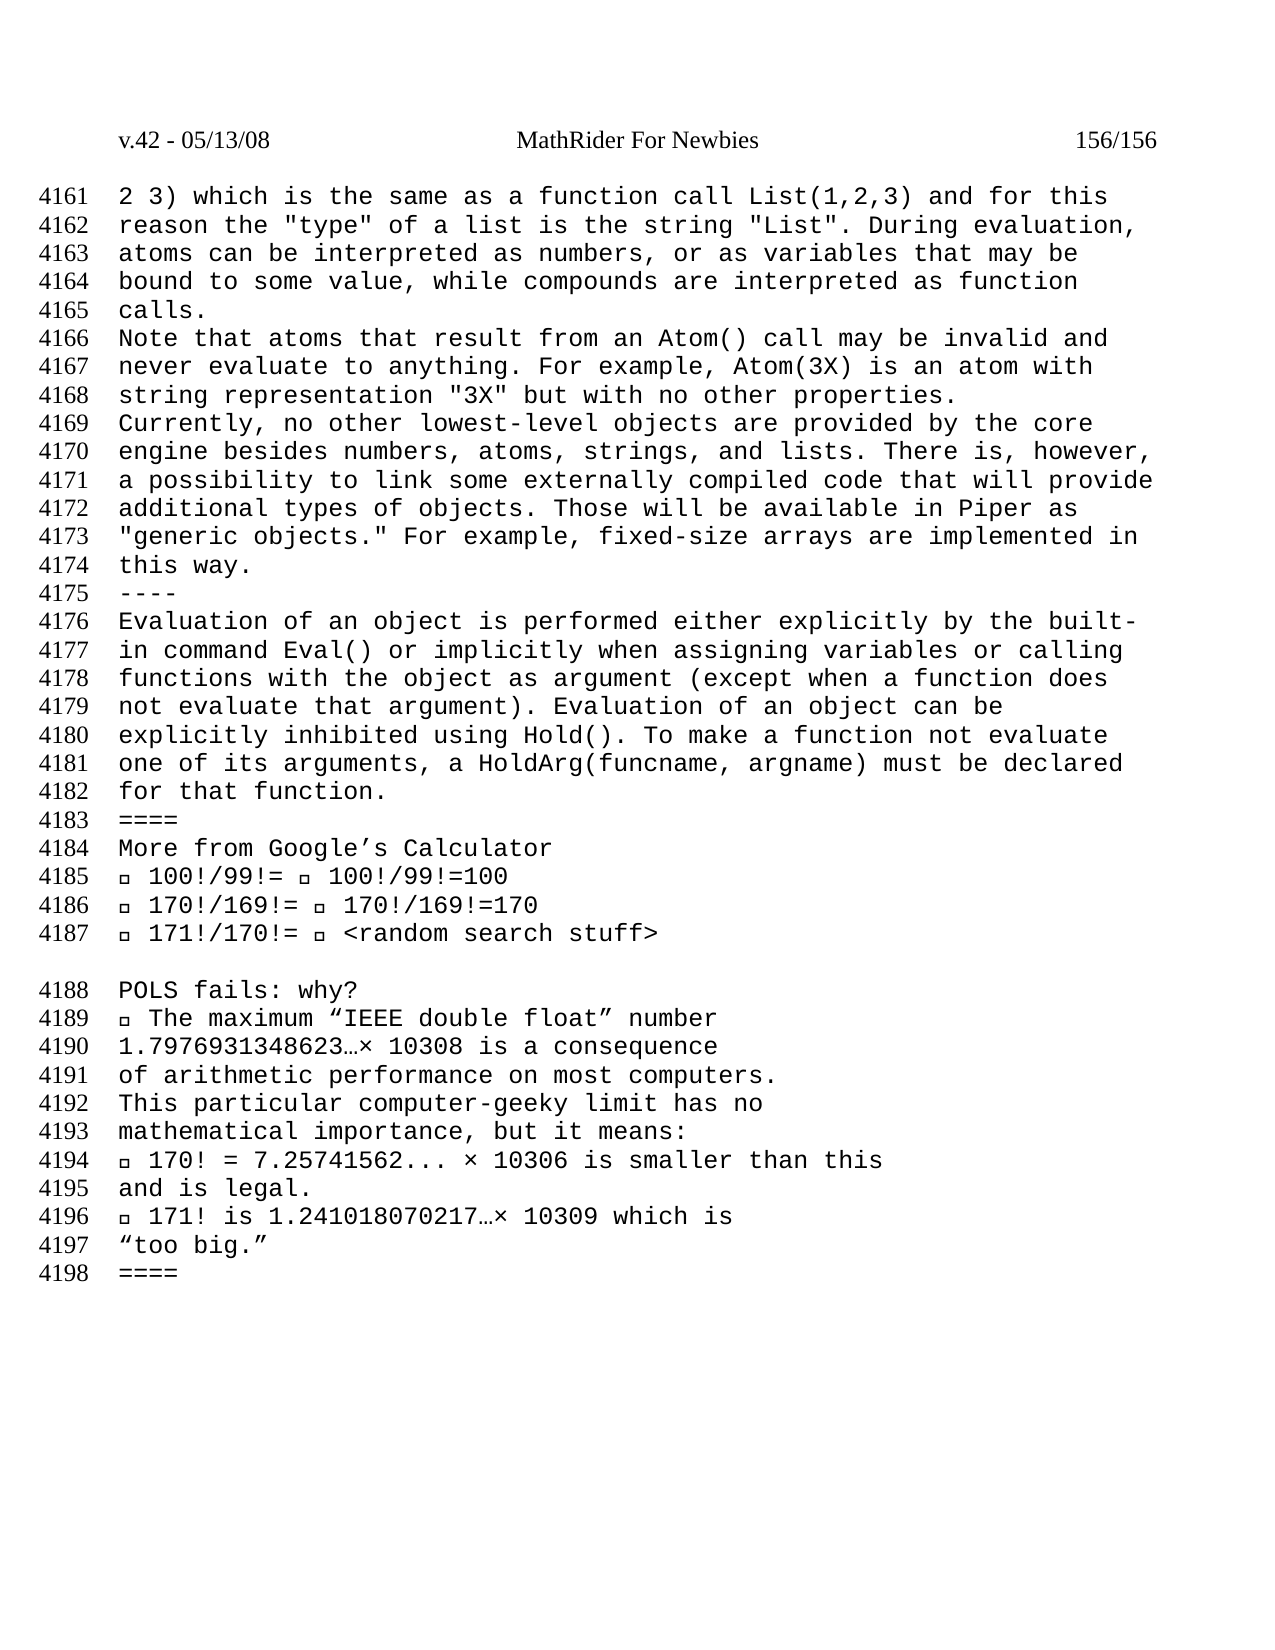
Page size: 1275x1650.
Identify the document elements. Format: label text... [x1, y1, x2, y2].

text 􀂄 171!/170!= 􀂄 <random search stuff> [118, 921, 1157, 949]
text 􀂄 100!/99!= 􀂄 100!/99!=100 [118, 864, 1157, 892]
text Evaluation of an object is performed either explicitly by the built-in command Eval() or implicitly when assigning variables or calling functions with the object as argument (except when a function does not evaluate that argument). Evaluation of an object can be explicitly inhibited using Hold(). To make a function not evaluate one of its arguments, a HoldArg(funcname, argname) must be declared for that function. [118, 609, 1157, 807]
text 􀂄 171! is 1.241018070217…× 10309 which is [118, 1204, 1157, 1232]
text 􀂄 The maximum “IEEE double float” number [118, 1006, 1157, 1034]
text This particular computer-geeky limit has no [118, 1091, 1157, 1119]
text of arithmetic performance on most computers. [118, 1062, 1157, 1091]
text ---- [118, 581, 1157, 609]
text POLS fails: why? [118, 977, 1157, 1006]
text 􀂄 170! = 7.25741562... × 10306 is smaller than this [118, 1147, 1157, 1176]
text Note that atoms that result from an Atom() call may be invalid and never evaluate to anything. For example, Atom(3X) is an atom with string representation "3X" but with no other properties. [118, 326, 1157, 411]
text More from Google’s Calculator [118, 836, 1157, 864]
text 2 3) which is the same as a function call List(1,2,3) and for this reason the "type" of a list is the string "List". During evaluation, atoms can be interpreted as numbers, or as variables that may be bound to some value, while compounds are interpreted as function calls. [118, 184, 1157, 326]
text mathematical importance, but it means: [118, 1119, 1157, 1147]
text 1.7976931348623…× 10308 is a consequence [118, 1034, 1157, 1062]
text 􀂄 170!/169!= 􀂄 170!/169!=170 [118, 892, 1157, 921]
text “too big.” [118, 1232, 1157, 1261]
text ==== [118, 807, 1157, 836]
text and is legal. [118, 1176, 1157, 1204]
text ==== [118, 1261, 1157, 1289]
text Currently, no other lowest-level objects are provided by the core engine besides numbers, atoms, strings, and lists. There is, however, a possibility to link some externally compiled code that will provide additional types of objects. Those will be available in Piper as "generic objects." For example, fixed-size arrays are implemented in this way. [118, 411, 1157, 581]
